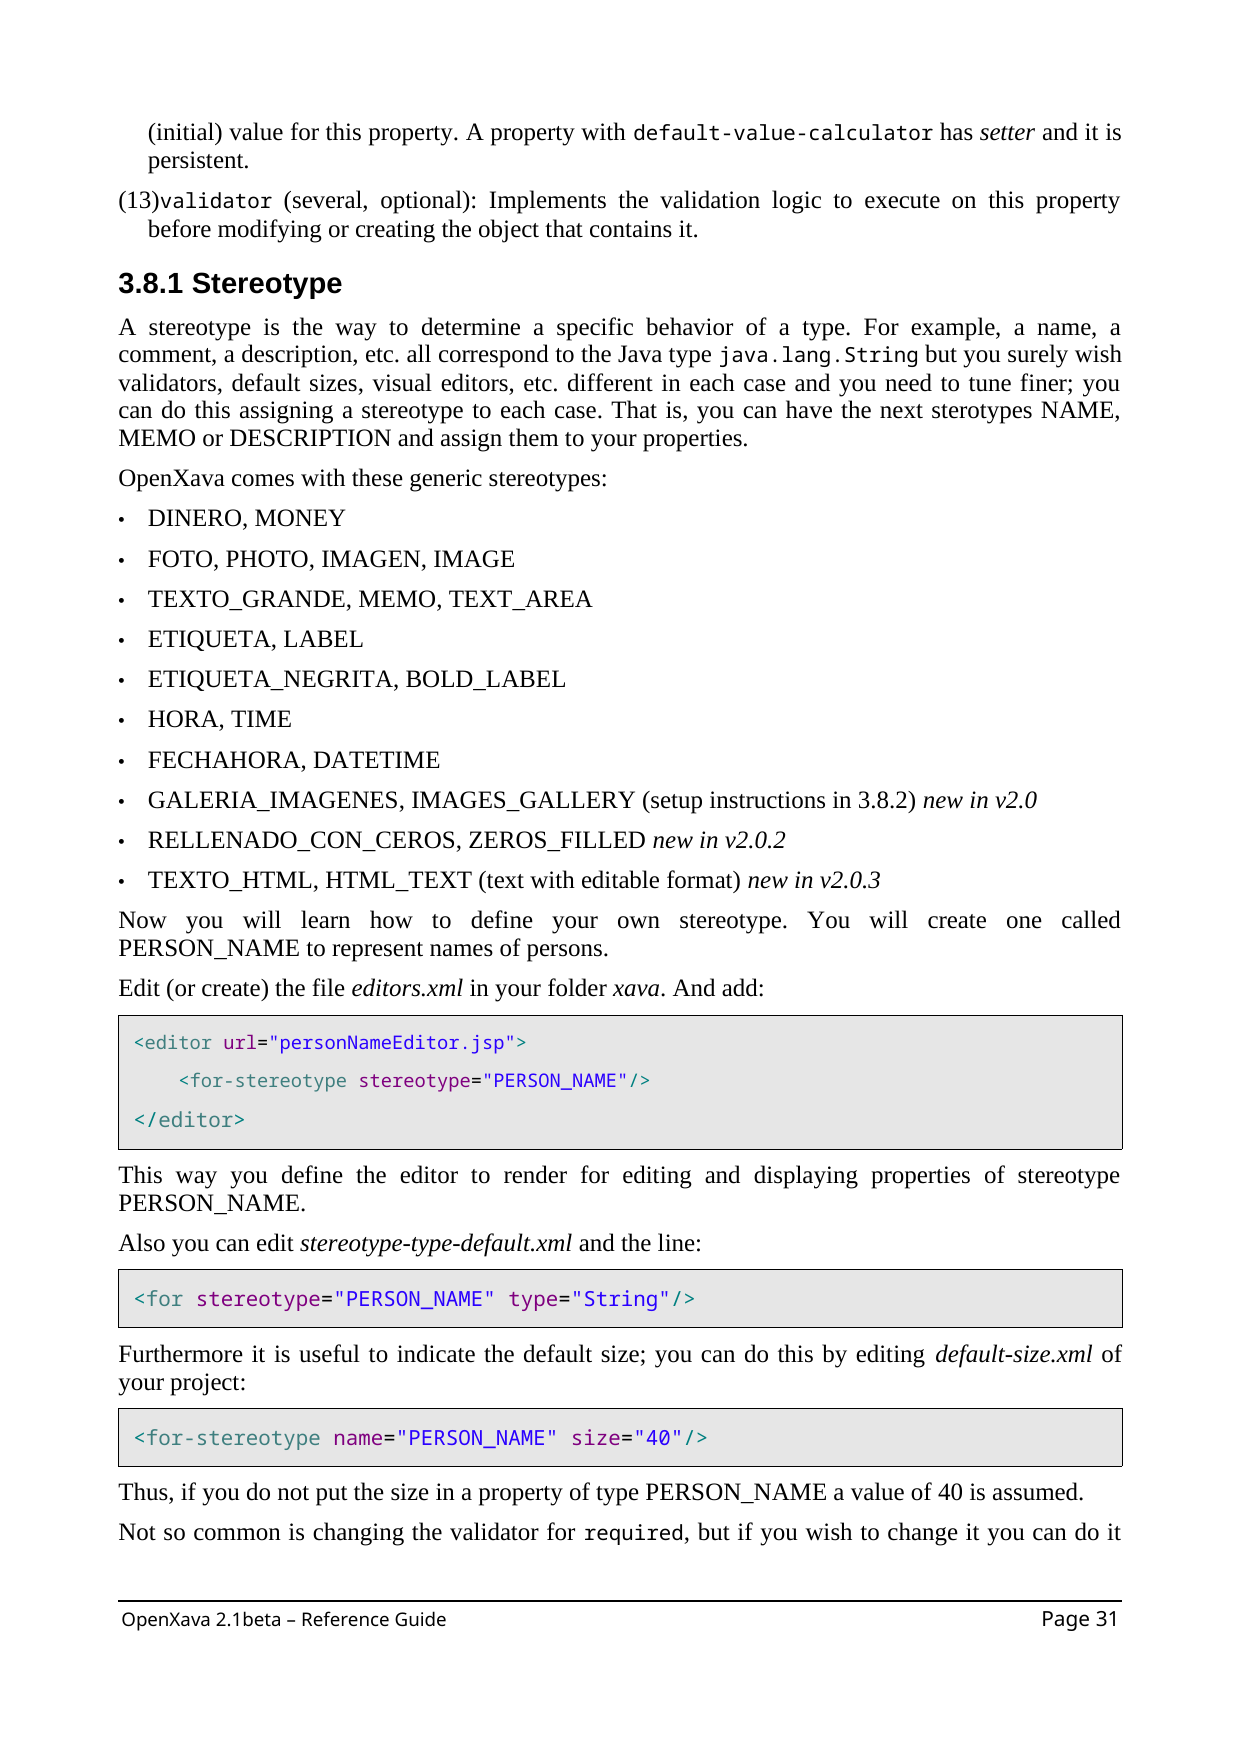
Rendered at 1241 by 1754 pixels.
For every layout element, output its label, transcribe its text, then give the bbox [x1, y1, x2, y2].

list RELLENADO_CON_CEROS, ZEROS_FILLED new in v2.0.2 [118, 826, 1122, 854]
list ETIQUETA, LABEL [118, 625, 1122, 653]
list FOTO, PHOTO, IMAGEN, IMAGE [118, 545, 1122, 572]
text A stereotype is the way to determine a specific behavior of a type. For example, a name, a comment, a description, etc. all correspond to the Java type java.lang.String but you surely wish validators, default sizes, visual editors, etc. different in each case and you need to tune finer; you can do this assigning a stereotype to each case. That is, you can have the next sterotypes NAME, MEMO or DESCRIPTION and assign them to your properties. [118, 313, 1122, 452]
list TEXTO_HTML, HTML_TEXT (text with editable format) new in v2.0.3 [118, 866, 1122, 894]
text Also you can edit stereotype-type-default.xml and the line: [118, 1229, 1122, 1257]
text Now you will learn how to define your own stereotype. You will create one called PERSON_NAME to represent names of persons. [118, 907, 1122, 962]
text This way you define the editor to render for editing and displaying properties of stereotype PERSON_NAME. [118, 1161, 1122, 1217]
text <for stereotype="PERSON_NAME" type="String"/> [119, 1270, 1122, 1327]
list TEXTO_GRANDE, MEMO, TEXT_AREA [118, 585, 1122, 613]
list DINERO, MONEY [118, 504, 1122, 532]
text Edit (or create) the file editors.xml in your folder xava. And add: [118, 974, 1122, 1002]
text <for-stereotype stereotype="PERSON_NAME"/> [119, 1053, 1122, 1091]
list (initial) value for this property. A property with default-value-calculator has setter and it is persistent. [118, 118, 1122, 174]
list GALERIA_IMAGENES, IMAGES_GALLERY (setup instructions in 3.8.2) new in v2.0 [118, 786, 1122, 814]
text <for-stereotype name="PERSON_NAME" size="40"/> [119, 1409, 1122, 1466]
list validator (several, optional): Implements the validation logic to execute on this property before modifying or creating the object that contains it. [118, 187, 1122, 242]
list ETIQUETA_NEGRITA, BOLD_LABEL [118, 665, 1122, 693]
text Furthermore it is useful to indicate the default size; you can do this by editing default-size.xml of your project: [118, 1340, 1122, 1395]
text Thus, if you do not put the size in a property of type PERSON_NAME a value of 40 is assumed. [118, 1478, 1122, 1506]
list HORA, TIME [118, 706, 1122, 733]
text OpenXava comes with these generic stereotypes: [118, 464, 1122, 492]
text Not so common is changing the validator for required, but if you wish to change it you can do it [118, 1518, 1122, 1547]
text </editor> [119, 1091, 1122, 1149]
list FECHAHORA, DATETIME [118, 746, 1122, 773]
subtitle Stereotype [118, 267, 1122, 300]
text <editor url="personNameEditor.jsp"> [119, 1016, 1122, 1053]
